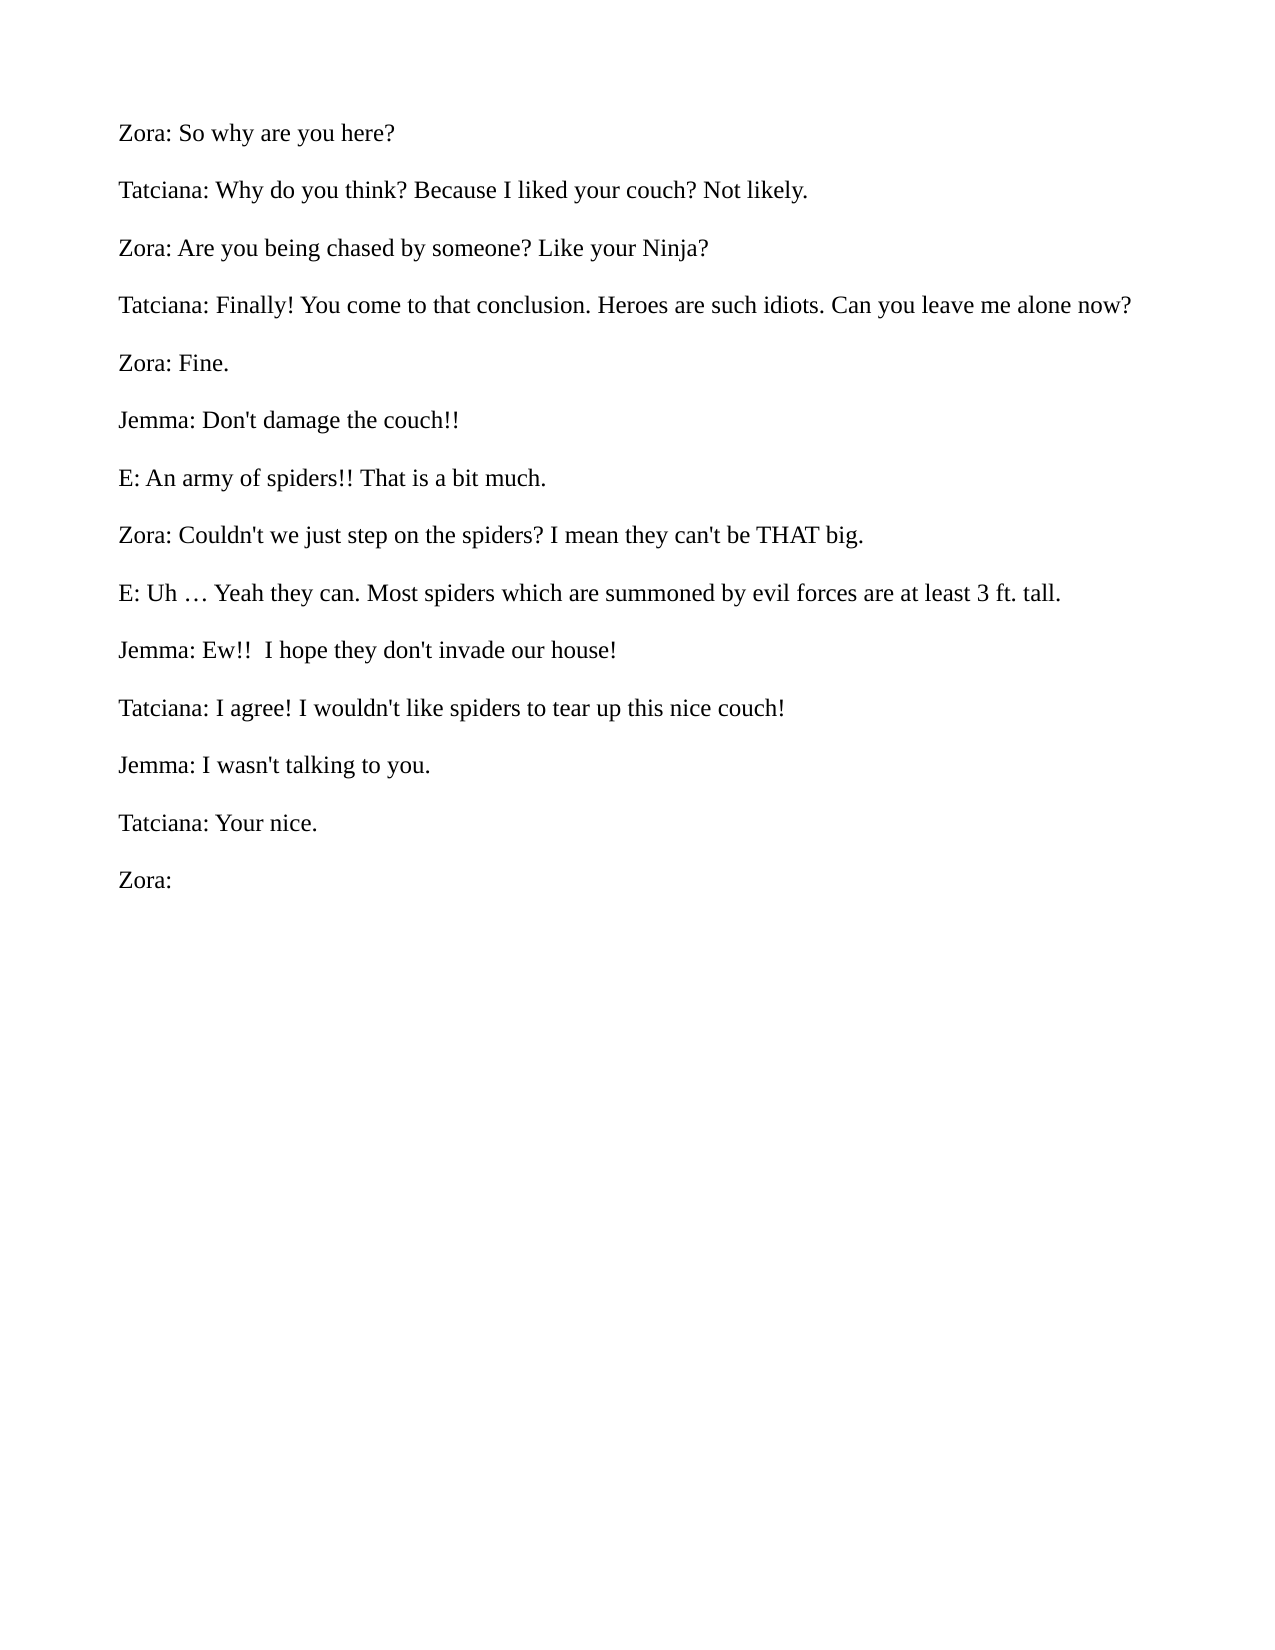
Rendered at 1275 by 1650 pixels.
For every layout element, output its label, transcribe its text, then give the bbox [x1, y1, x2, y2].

text Tatciana: Your nice. [118, 808, 1157, 837]
text E: An army of spiders!! That is a bit much. [118, 463, 1157, 492]
text Jemma: Ew!! I hope they don't invade our house! [118, 636, 1157, 664]
text Tatciana: Why do you think? Because I liked your couch? Not likely. [118, 176, 1157, 204]
text Zora: Are you being chased by someone? Like your Ninja? [118, 233, 1157, 262]
text Tatciana: I agree! I wouldn't like spiders to tear up this nice couch! [118, 693, 1157, 722]
text Tatciana: Finally! You come to that conclusion. Heroes are such idiots. Can you leave me alone now? [118, 291, 1157, 319]
text Zora: So why are you here? [118, 118, 1157, 147]
text Zora: Fine. [118, 348, 1157, 377]
text Jemma: I wasn't talking to you. [118, 751, 1157, 779]
text Jemma: Don't damage the couch!! [118, 406, 1157, 434]
text Zora: Couldn't we just step on the spiders? I mean they can't be THAT big. [118, 521, 1157, 549]
text Zora: [118, 866, 1157, 894]
text E: Uh … Yeah they can. Most spiders which are summoned by evil forces are at least 3 ft. tall. [118, 578, 1157, 607]
